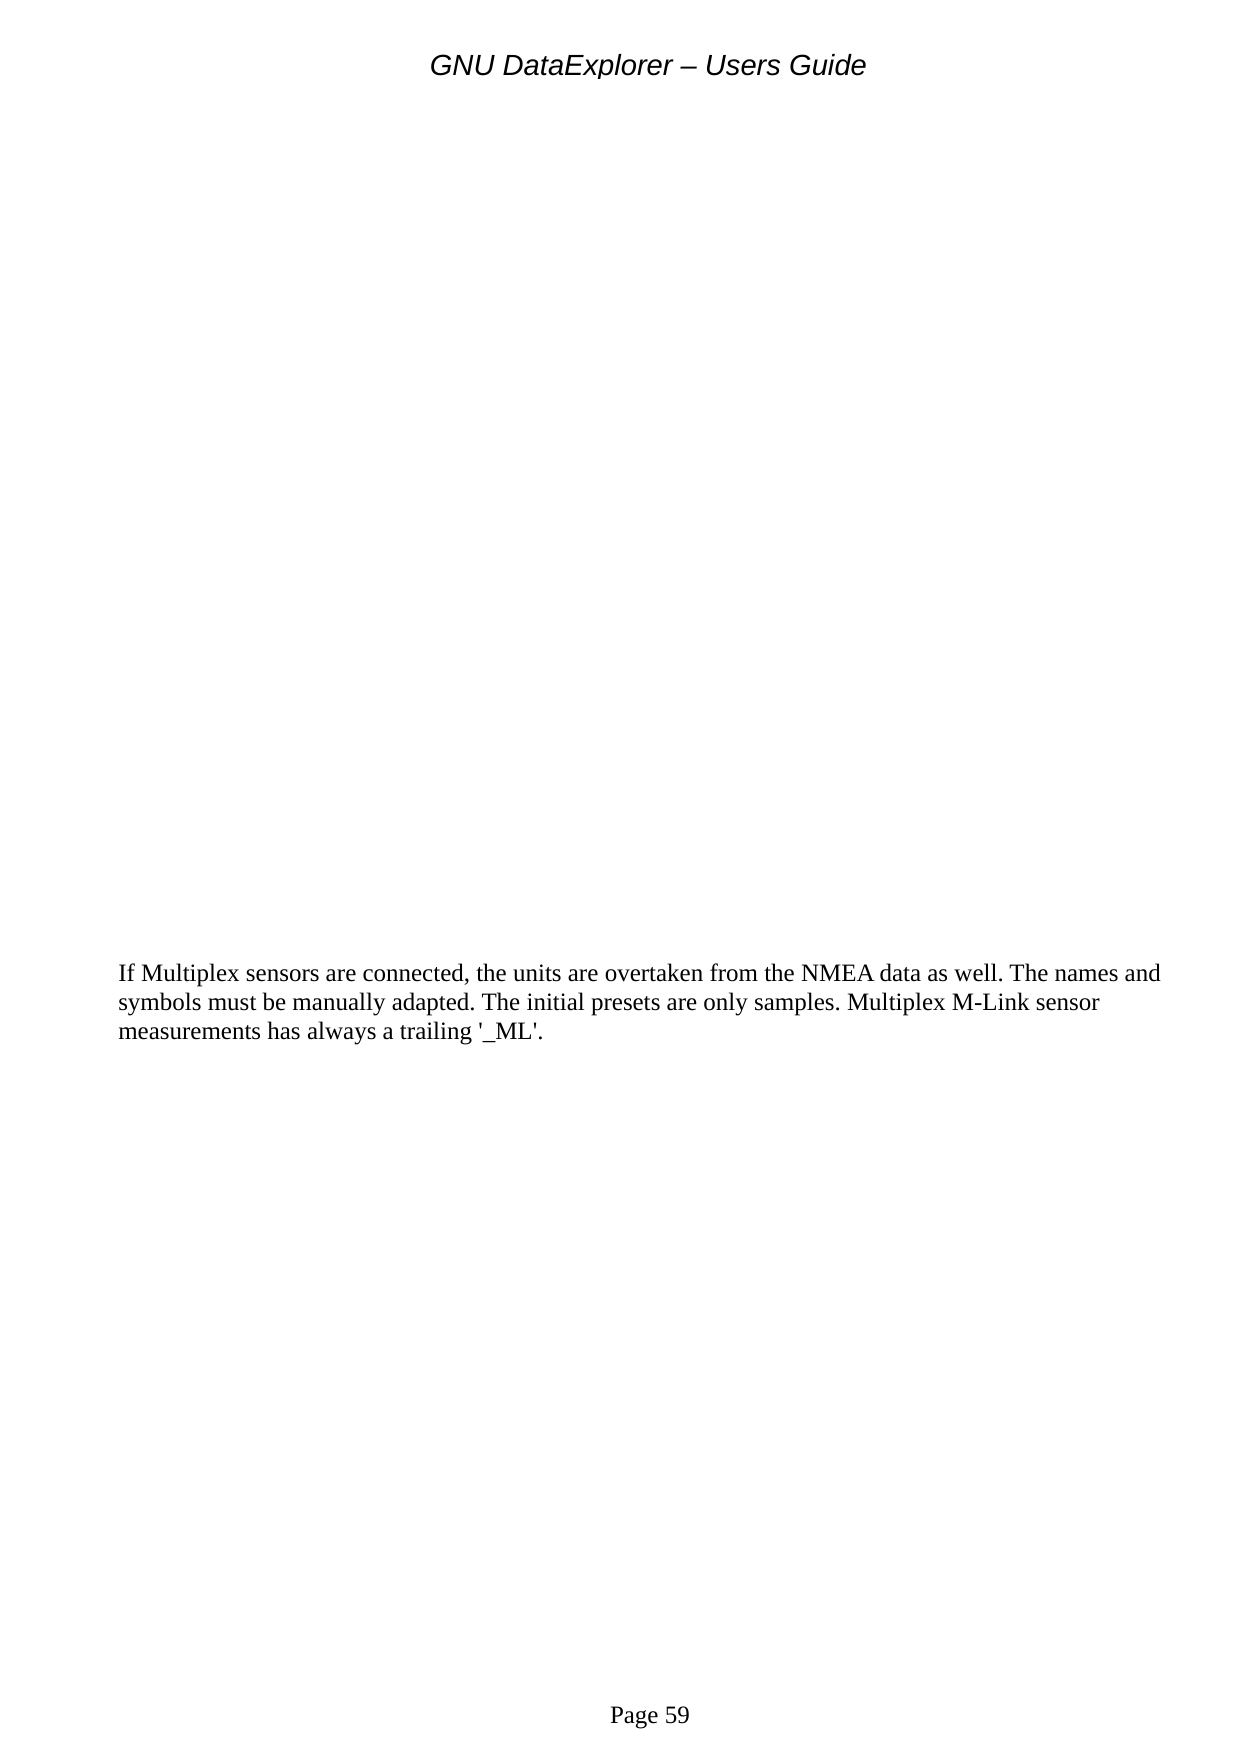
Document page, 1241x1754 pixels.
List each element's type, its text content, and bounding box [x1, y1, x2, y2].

text If Multiplex sensors are connected, the units are overtaken from the NMEA data as well. The names and symbols must be manually adapted. The initial presets are only samples. Multiplex M-Link sensor measurements has always a trailing '_ML'. [118, 958, 1181, 1044]
